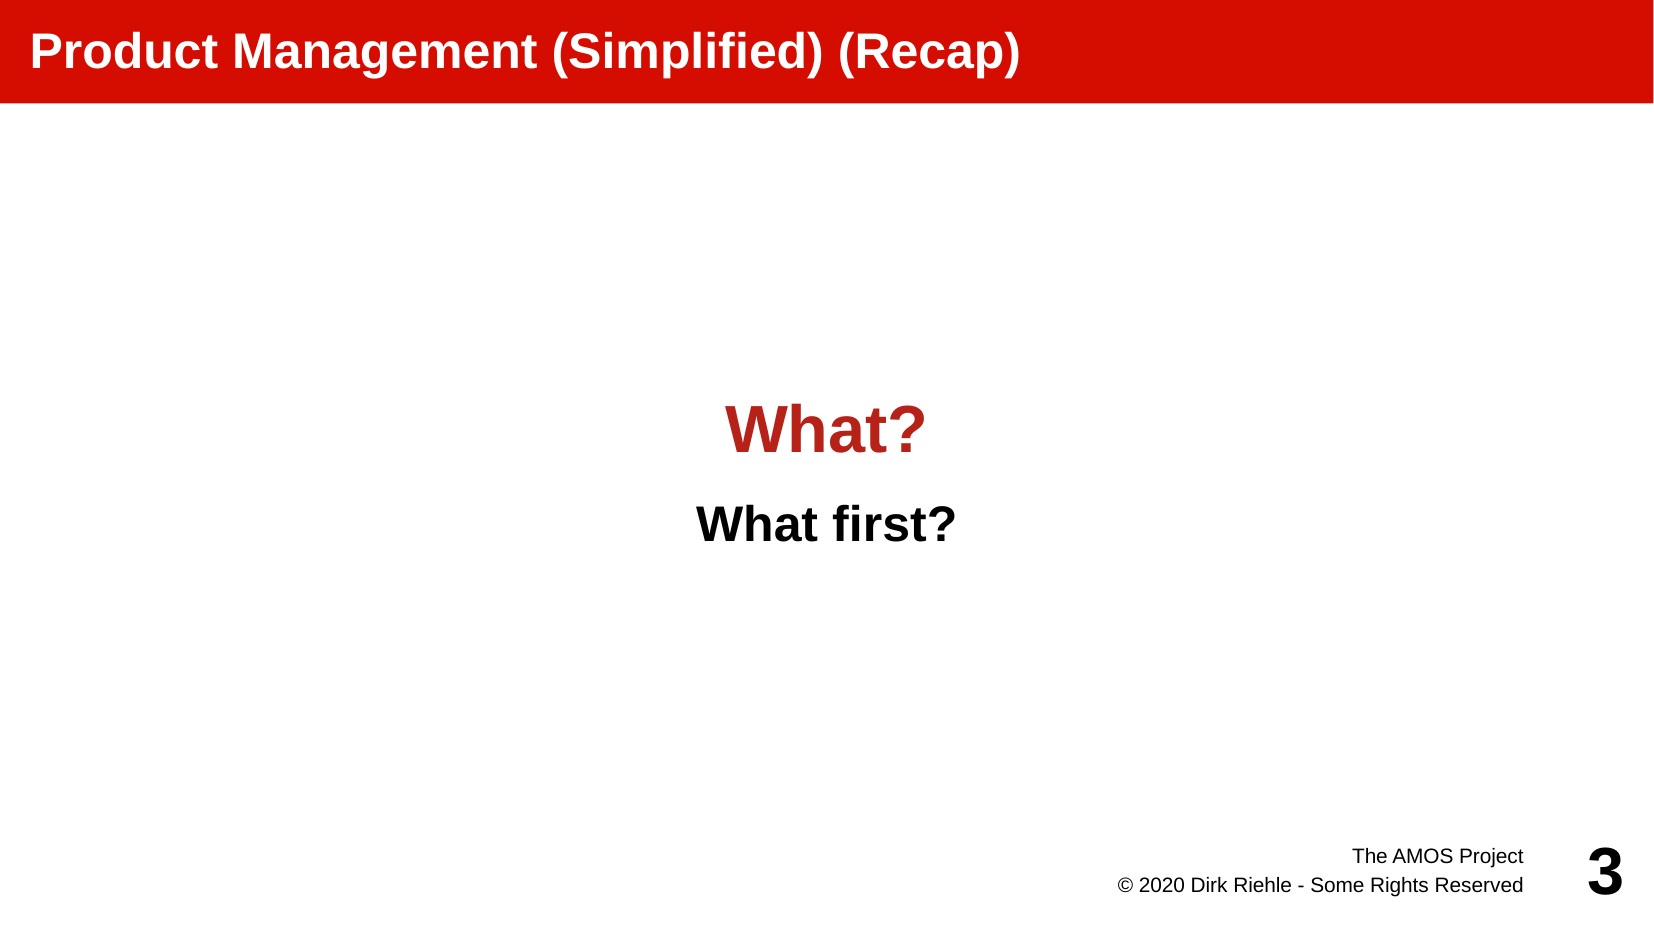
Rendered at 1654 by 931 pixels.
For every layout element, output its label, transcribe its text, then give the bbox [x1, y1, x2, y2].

subtitle What? What first? [29, 132, 1625, 813]
title Product Management (Simplified) (Recap) [0, 0, 1654, 104]
